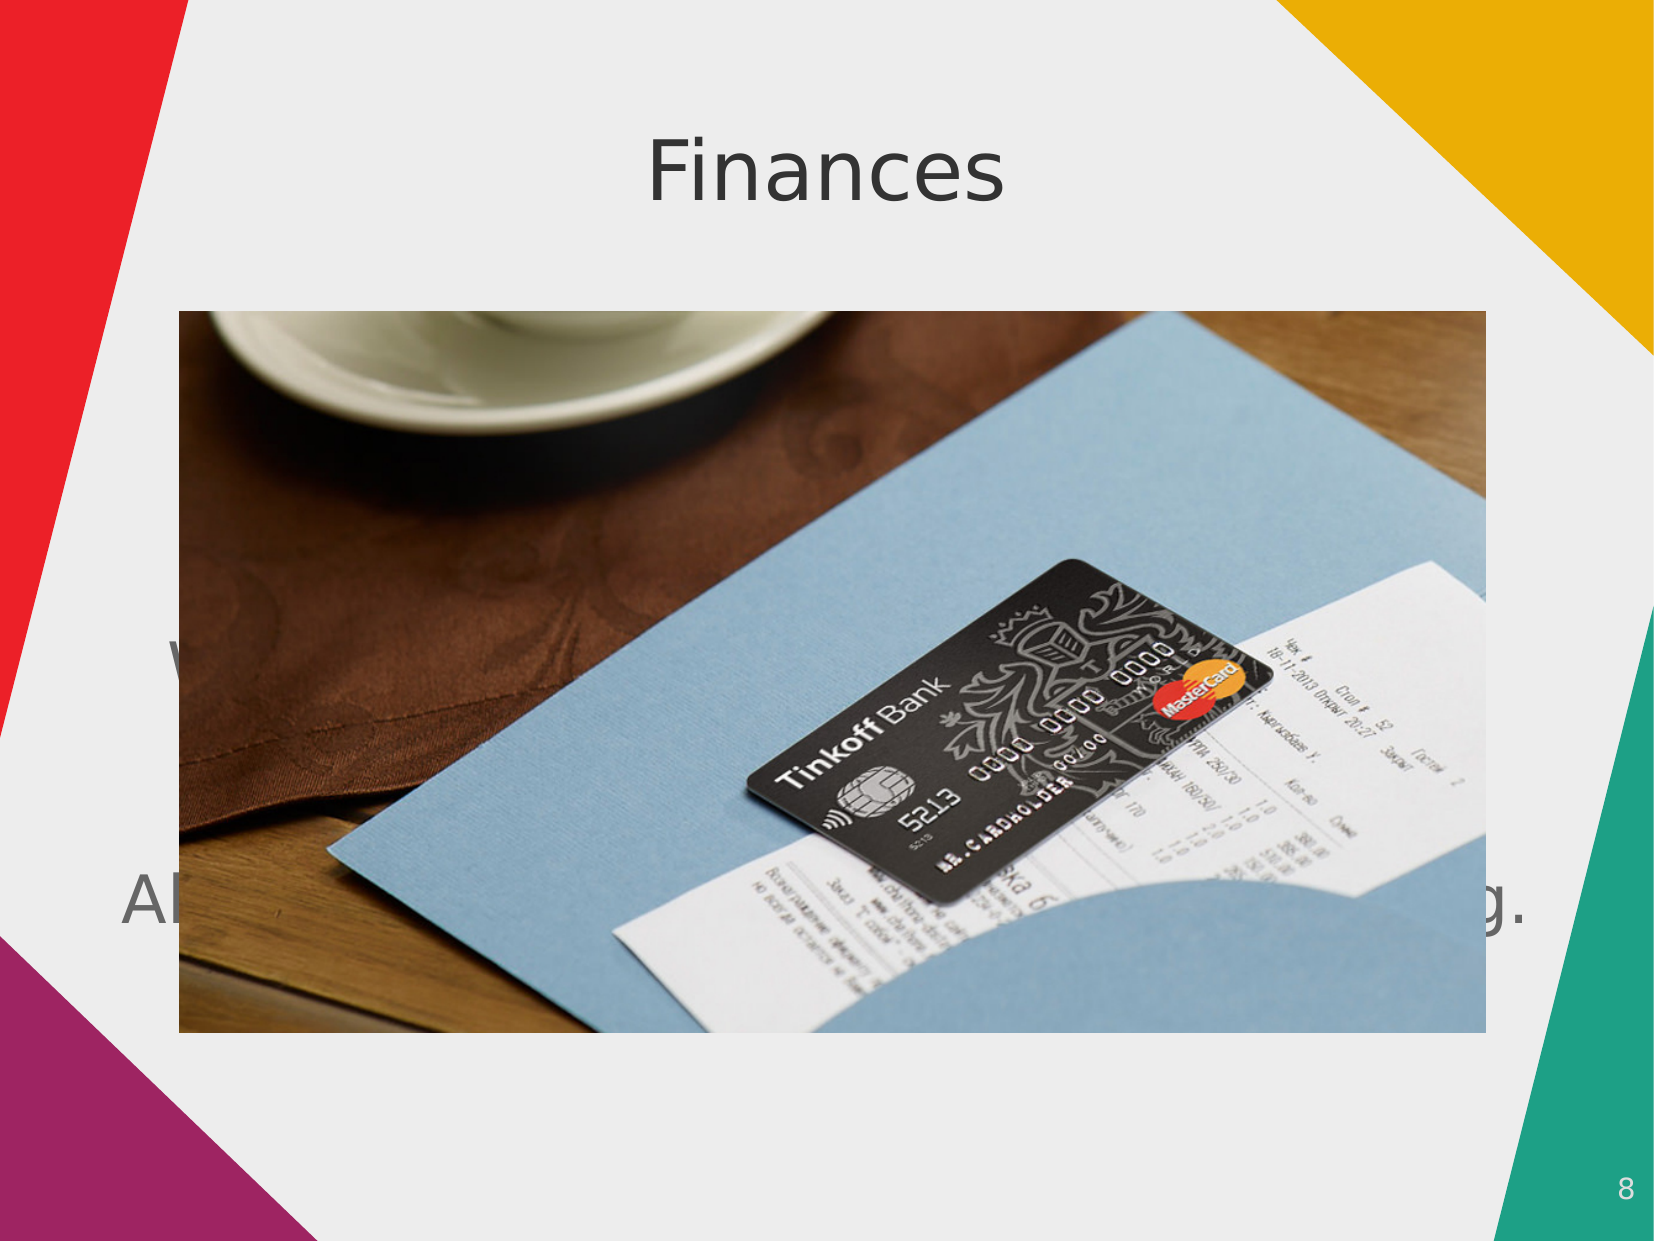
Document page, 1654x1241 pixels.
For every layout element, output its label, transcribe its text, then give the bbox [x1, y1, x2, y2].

subtitle Bank systems… ...where to even begin? Websites, card readers, cards, security, administration, … Also digital currency and blockchains; e.g. Bitcoin, etc. [114, 302, 1539, 1033]
title Finances [114, 73, 1539, 271]
picture [179, 311, 1486, 1033]
